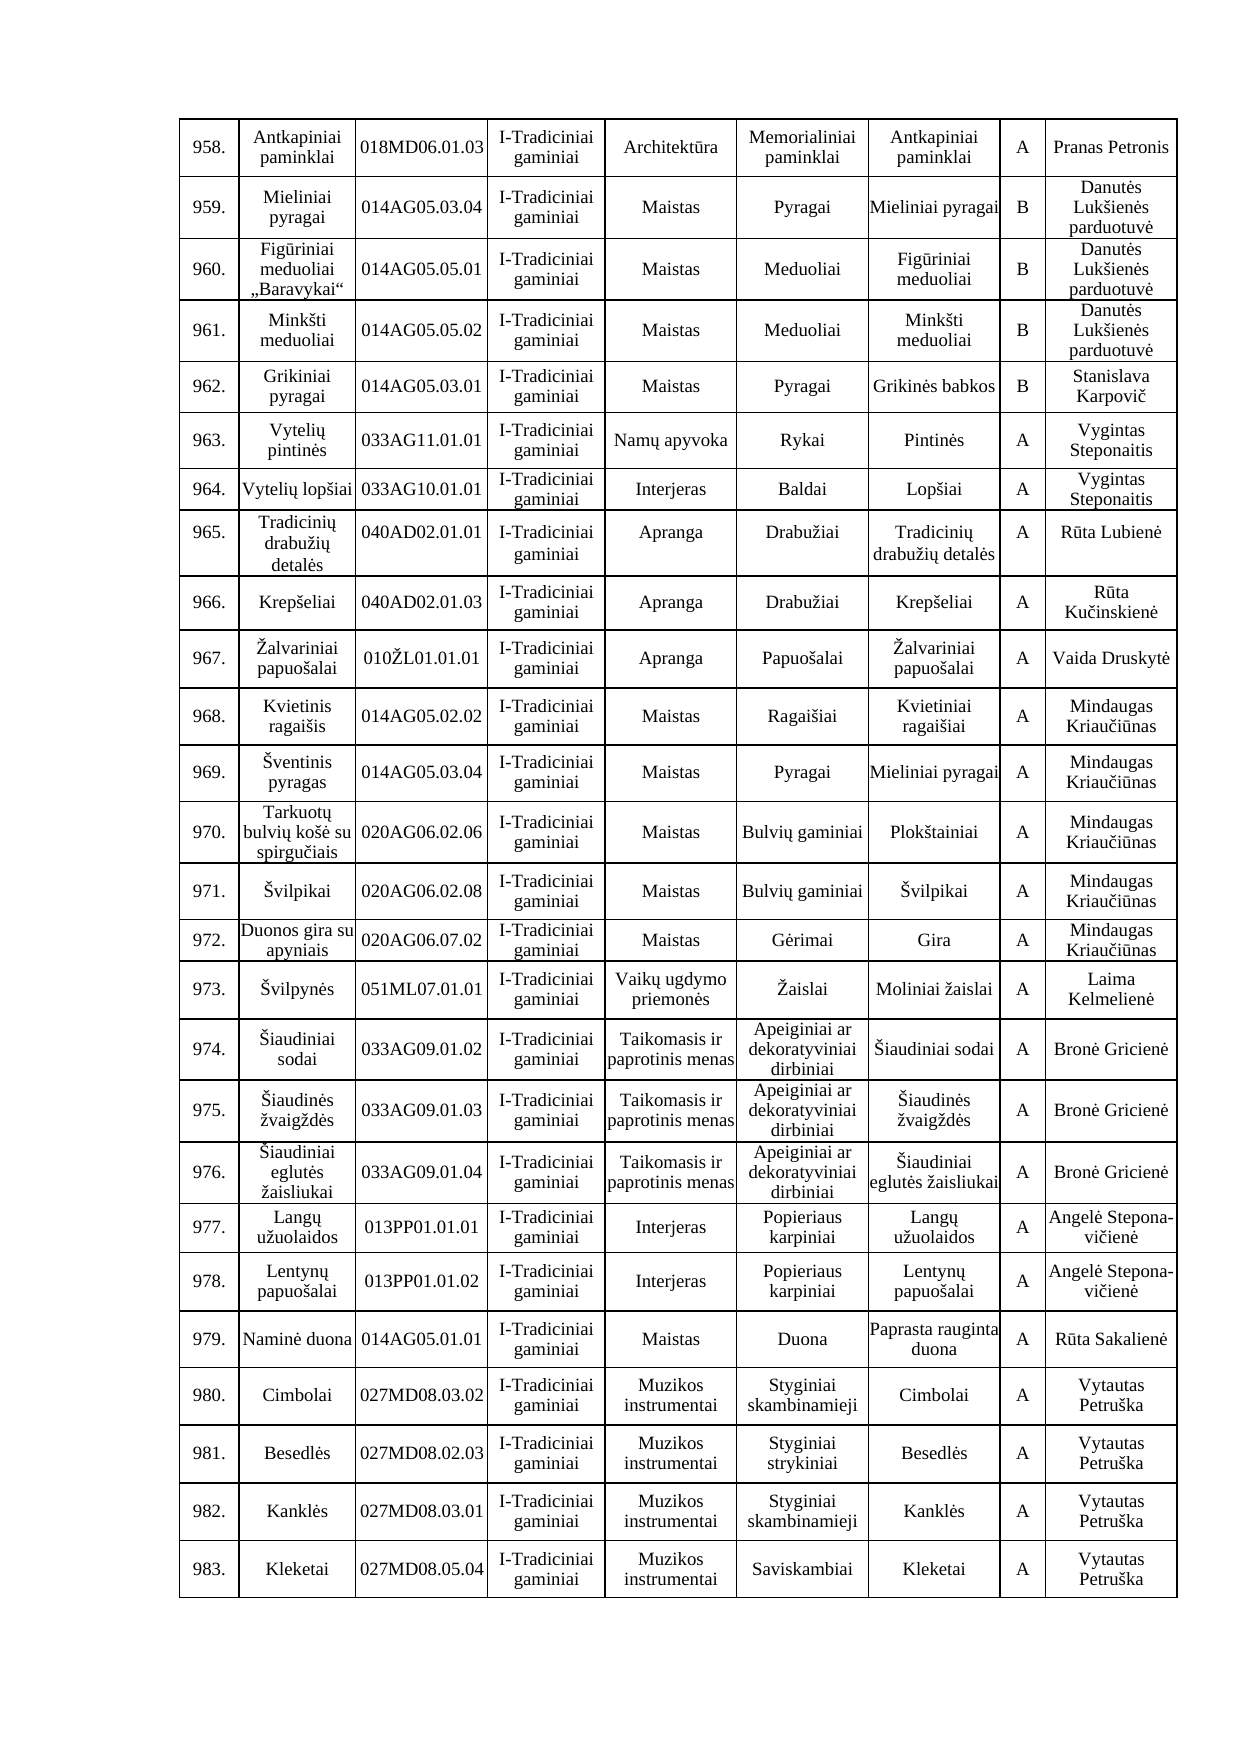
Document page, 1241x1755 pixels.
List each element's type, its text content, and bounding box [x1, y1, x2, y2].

table_cell [1178, 1424, 1182, 1482]
table_cell 975. [180, 1081, 238, 1141]
table_cell 013PP01.01.02 [356, 1253, 487, 1310]
table_cell Plokštainiai [869, 802, 999, 862]
table_cell 014AG05.05.01 [356, 239, 487, 299]
table_cell Danutės Lukšienės parduotuvė [1046, 301, 1176, 361]
table_cell Naminė duona [240, 1312, 355, 1367]
table_cell Memorialiniai paminklai [737, 120, 868, 176]
table_cell Vytautas Petruška [1046, 1368, 1176, 1424]
table_cell Apranga [606, 511, 736, 575]
table_cell 020AG06.07.02 [356, 920, 487, 960]
table_cell Muzikos instrumentai [606, 1484, 736, 1540]
table_cell Vytautas Petruška [1046, 1426, 1176, 1482]
table_cell Šiaudinės žvaigždės [240, 1081, 355, 1141]
table_cell A [1001, 1426, 1045, 1482]
table_cell Mieliniai pyragai [240, 177, 355, 237]
table_cell Apeiginiai ar dekoratyviniai dirbiniai [737, 1081, 868, 1141]
table_cell [175, 509, 179, 575]
table_cell [175, 468, 179, 509]
table_cell 980. [180, 1368, 238, 1424]
table_cell [1178, 1079, 1182, 1141]
table_cell A [1001, 1484, 1045, 1540]
table_cell Švilpynės [240, 962, 355, 1018]
table_cell Pyragai [737, 177, 868, 237]
table_cell 976. [180, 1143, 238, 1202]
table_cell Grikinės babkos [869, 362, 999, 411]
table_cell I-Tradiciniai gaminiai [488, 631, 604, 687]
table_cell 958. [180, 120, 238, 176]
table_cell 014AG05.05.02 [356, 301, 487, 361]
table_cell [1178, 744, 1182, 801]
table_cell Langų užuolaidos [869, 1204, 999, 1251]
table_cell Lentynų papuošalai [240, 1253, 355, 1310]
table_cell Pranas Petronis [1046, 120, 1176, 176]
table_cell [1178, 629, 1182, 687]
table_cell Šiaudiniai sodai [240, 1020, 355, 1079]
table_cell [1178, 238, 1182, 299]
table_cell [1178, 1251, 1182, 1310]
table_cell [175, 687, 179, 744]
table_cell 027MD08.02.03 [356, 1426, 487, 1482]
table_cell 018MD06.01.03 [356, 120, 487, 176]
table_cell A [1001, 1312, 1045, 1367]
table_cell B [1001, 362, 1045, 411]
table_cell A [1001, 1204, 1045, 1251]
table_cell Drabužiai [737, 577, 868, 629]
table_cell Langų užuolaidos [240, 1204, 355, 1251]
table_cell Papuošalai [737, 631, 868, 687]
table_cell Antkapiniai paminklai [869, 120, 999, 176]
table_cell 033AG10.01.01 [356, 469, 487, 509]
table_cell Taikomasis ir paprotinis menas [606, 1081, 736, 1141]
table_cell [175, 1367, 179, 1424]
table_cell [175, 575, 179, 629]
table_cell 027MD08.03.02 [356, 1368, 487, 1424]
table_cell [1178, 575, 1182, 629]
table_cell I-Tradiciniai gaminiai [488, 1312, 604, 1367]
table_cell Duonos gira su apyniais [240, 920, 355, 960]
table_cell Žalvariniai papuošalai [869, 631, 999, 687]
table_cell [175, 960, 179, 1018]
table_cell 981. [180, 1426, 238, 1482]
table_cell Mieliniai pyragai [869, 177, 999, 237]
table_cell Pintinės [869, 413, 999, 467]
table_cell I-Tradiciniai gaminiai [488, 1484, 604, 1540]
table_cell Maistas [606, 239, 736, 299]
table_cell 010ŽL01.01.01 [356, 631, 487, 687]
table_cell [1178, 1540, 1182, 1597]
table_cell 983. [180, 1541, 238, 1597]
table_cell [1178, 1018, 1182, 1079]
table_cell [175, 1310, 179, 1367]
table_cell I-Tradiciniai gaminiai [488, 177, 604, 237]
table_cell A [1001, 413, 1045, 467]
table_cell A [1001, 631, 1045, 687]
table_cell [1178, 468, 1182, 509]
table_cell Bronė Gricienė [1046, 1081, 1176, 1141]
table_cell Ragaišiai [737, 689, 868, 744]
table_cell Vygintas Steponaitis [1046, 469, 1176, 509]
table_cell 973. [180, 962, 238, 1018]
table_cell Apranga [606, 577, 736, 629]
table_cell Lopšiai [869, 469, 999, 509]
table_cell Maistas [606, 920, 736, 960]
table_cell Pyragai [737, 746, 868, 801]
table_cell [1178, 1141, 1182, 1202]
table_cell 020AG06.02.08 [356, 864, 487, 919]
table_cell Bronė Gricienė [1046, 1143, 1176, 1202]
table_cell Besedlės [869, 1426, 999, 1482]
table_cell Muzikos instrumentai [606, 1541, 736, 1597]
table_cell [1178, 862, 1182, 919]
table_cell Maistas [606, 1312, 736, 1367]
table_cell [1178, 1367, 1182, 1424]
table_cell Besedlės [240, 1426, 355, 1482]
table_cell Maistas [606, 689, 736, 744]
table_cell I-Tradiciniai gaminiai [488, 962, 604, 1018]
table_cell [1178, 1482, 1182, 1540]
table_cell Rūta Sakalienė [1046, 1312, 1176, 1367]
table_cell Vytelių lopšiai [240, 469, 355, 509]
table_cell I-Tradiciniai gaminiai [488, 511, 604, 575]
table_cell Maistas [606, 746, 736, 801]
table_cell [175, 1079, 179, 1141]
table_cell 033AG09.01.03 [356, 1081, 487, 1141]
table_cell Tarkuotų bulvių košė su spirgučiais [240, 802, 355, 862]
table_cell Mieliniai pyragai [869, 746, 999, 801]
table_cell Interjeras [606, 1253, 736, 1310]
table_cell Krepšeliai [240, 577, 355, 629]
table_cell 033AG09.01.02 [356, 1020, 487, 1079]
table_cell A [1001, 802, 1045, 862]
table_cell Angelė Stepona- vičienė [1046, 1204, 1176, 1251]
table_cell Apeiginiai ar dekoratyviniai dirbiniai [737, 1020, 868, 1079]
table_cell [175, 744, 179, 801]
table_cell I-Tradiciniai gaminiai [488, 1020, 604, 1079]
table_cell I-Tradiciniai gaminiai [488, 1143, 604, 1202]
table_cell Maistas [606, 177, 736, 237]
table_cell I-Tradiciniai gaminiai [488, 1368, 604, 1424]
table_cell Cimbolai [240, 1368, 355, 1424]
table_cell 033AG11.01.01 [356, 413, 487, 467]
table_cell Pyragai [737, 362, 868, 411]
table_cell Šiaudiniai sodai [869, 1020, 999, 1079]
table_cell Figūriniai meduoliai [869, 239, 999, 299]
table_cell Rūta Kučinskienė [1046, 577, 1176, 629]
table_cell [175, 1251, 179, 1310]
table_cell I-Tradiciniai gaminiai [488, 1204, 604, 1251]
table_cell 013PP01.01.01 [356, 1204, 487, 1251]
table_cell 964. [180, 469, 238, 509]
table_cell 971. [180, 864, 238, 919]
table_cell Maistas [606, 802, 736, 862]
table_cell Saviskambiai [737, 1541, 868, 1597]
table_cell [175, 1018, 179, 1079]
table_cell Mindaugas Kriaučiūnas [1046, 864, 1176, 919]
table_cell [175, 361, 179, 411]
table_cell A [1001, 1143, 1045, 1202]
table_cell Drabužiai [737, 511, 868, 575]
table_cell 960. [180, 239, 238, 299]
table_cell Minkšti meduoliai [240, 301, 355, 361]
table_cell 963. [180, 413, 238, 467]
table_cell [1178, 411, 1182, 467]
table_cell 965. [180, 511, 238, 575]
table_cell Rykai [737, 413, 868, 467]
table_cell [1178, 299, 1182, 361]
table_cell 051ML07.01.01 [356, 962, 487, 1018]
table_cell 020AG06.02.06 [356, 802, 487, 862]
table_cell A [1001, 920, 1045, 960]
table_cell Kvietinis ragaišis [240, 689, 355, 744]
table_cell Paprasta rauginta duona [869, 1312, 999, 1367]
table_cell [1178, 361, 1182, 411]
table_cell A [1001, 746, 1045, 801]
table_cell Figūriniai meduoliai „Baravykai“ [240, 239, 355, 299]
table_cell [175, 238, 179, 299]
table_cell 033AG09.01.04 [356, 1143, 487, 1202]
table_cell [1178, 1310, 1182, 1367]
table_cell Apeiginiai ar dekoratyviniai dirbiniai [737, 1143, 868, 1202]
table_cell Taikomasis ir paprotinis menas [606, 1020, 736, 1079]
table_cell Kvietiniai ragaišiai [869, 689, 999, 744]
table_cell I-Tradiciniai gaminiai [488, 802, 604, 862]
table_cell Duona [737, 1312, 868, 1367]
table_cell Muzikos instrumentai [606, 1426, 736, 1482]
table_cell Meduoliai [737, 239, 868, 299]
table_cell Mindaugas Kriaučiūnas [1046, 689, 1176, 744]
table_cell 966. [180, 577, 238, 629]
table_cell Vytelių pintinės [240, 413, 355, 467]
table_cell I-Tradiciniai gaminiai [488, 1253, 604, 1310]
table_cell Popieriaus karpiniai [737, 1253, 868, 1310]
table_cell Bronė Gricienė [1046, 1020, 1176, 1079]
table_cell [175, 1203, 179, 1251]
table_cell [175, 299, 179, 361]
table_cell Styginiai strykiniai [737, 1426, 868, 1482]
table_cell 014AG05.03.04 [356, 177, 487, 237]
table_cell Stanislava Karpovič [1046, 362, 1176, 411]
table_cell Interjeras [606, 1204, 736, 1251]
table_cell Antkapiniai paminklai [240, 120, 355, 176]
table_cell Styginiai skambinamieji [737, 1484, 868, 1540]
table_cell I-Tradiciniai gaminiai [488, 413, 604, 467]
table_cell Styginiai skambinamieji [737, 1368, 868, 1424]
table_cell 970. [180, 802, 238, 862]
table_cell B [1001, 301, 1045, 361]
table_cell [175, 118, 179, 176]
table_cell [1178, 1203, 1182, 1251]
table_cell Mindaugas Kriaučiūnas [1046, 920, 1176, 960]
table_cell Vaikų ugdymo priemonės [606, 962, 736, 1018]
table_cell Namų apyvoka [606, 413, 736, 467]
table_cell [175, 919, 179, 960]
table_cell Bulvių gaminiai [737, 802, 868, 862]
table_cell A [1001, 1368, 1045, 1424]
table_cell 967. [180, 631, 238, 687]
table_cell 968. [180, 689, 238, 744]
table_cell [175, 862, 179, 919]
table_cell Vygintas Steponaitis [1046, 413, 1176, 467]
table_cell Tradicinių drabužių detalės [869, 511, 999, 575]
table_cell 972. [180, 920, 238, 960]
table_cell Vytautas Petruška [1046, 1541, 1176, 1597]
table_cell I-Tradiciniai gaminiai [488, 1541, 604, 1597]
table_cell 027MD08.03.01 [356, 1484, 487, 1540]
table_cell [1178, 801, 1182, 862]
table_cell [1178, 118, 1182, 176]
table_cell 978. [180, 1253, 238, 1310]
table_cell 014AG05.02.02 [356, 689, 487, 744]
table_cell A [1001, 962, 1045, 1018]
table_cell 979. [180, 1312, 238, 1367]
table_cell Švilpikai [240, 864, 355, 919]
table_cell B [1001, 177, 1045, 237]
table_cell A [1001, 1020, 1045, 1079]
table_cell Kleketai [240, 1541, 355, 1597]
table_cell Žaislai [737, 962, 868, 1018]
table_cell 040AD02.01.01 [356, 511, 487, 575]
table_cell Maistas [606, 362, 736, 411]
table_cell Interjeras [606, 469, 736, 509]
table_cell Muzikos instrumentai [606, 1368, 736, 1424]
table_cell A [1001, 511, 1045, 575]
table_cell I-Tradiciniai gaminiai [488, 746, 604, 801]
table_cell Tradicinių drabužių detalės [240, 511, 355, 575]
table_cell Minkšti meduoliai [869, 301, 999, 361]
table_cell Krepšeliai [869, 577, 999, 629]
table_cell Baldai [737, 469, 868, 509]
table_cell 961. [180, 301, 238, 361]
table_cell 982. [180, 1484, 238, 1540]
table_cell Angelė Stepona- vičienė [1046, 1253, 1176, 1310]
table_cell [1178, 176, 1182, 237]
table_cell Gėrimai [737, 920, 868, 960]
table_cell Moliniai žaislai [869, 962, 999, 1018]
table_cell B [1001, 239, 1045, 299]
table_cell Taikomasis ir paprotinis menas [606, 1143, 736, 1202]
table_cell Vytautas Petruška [1046, 1484, 1176, 1540]
table_cell A [1001, 577, 1045, 629]
table_cell Popieriaus karpiniai [737, 1204, 868, 1251]
table_cell [175, 176, 179, 237]
table_cell Rūta Lubienė [1046, 511, 1176, 575]
table_cell A [1001, 689, 1045, 744]
table_cell Šiaudiniai eglutės žaisliukai [240, 1143, 355, 1202]
table_cell Šventinis pyragas [240, 746, 355, 801]
table_cell I-Tradiciniai gaminiai [488, 577, 604, 629]
table_cell I-Tradiciniai gaminiai [488, 1081, 604, 1141]
table_cell Kanklės [240, 1484, 355, 1540]
table_cell I-Tradiciniai gaminiai [488, 362, 604, 411]
table_cell A [1001, 120, 1045, 176]
table_cell Kleketai [869, 1541, 999, 1597]
table_cell Bulvių gaminiai [737, 864, 868, 919]
table_cell 027MD08.05.04 [356, 1541, 487, 1597]
table_cell Danutės Lukšienės parduotuvė [1046, 239, 1176, 299]
table_cell I-Tradiciniai gaminiai [488, 1426, 604, 1482]
table_cell [1178, 919, 1182, 960]
table_cell Mindaugas Kriaučiūnas [1046, 746, 1176, 801]
table_cell 969. [180, 746, 238, 801]
table_cell [1178, 509, 1182, 575]
table_cell 977. [180, 1204, 238, 1251]
table_cell A [1001, 864, 1045, 919]
table_cell A [1001, 469, 1045, 509]
table_cell [175, 411, 179, 467]
table_cell [175, 1141, 179, 1202]
table_cell Apranga [606, 631, 736, 687]
table_cell [175, 801, 179, 862]
table_cell I-Tradiciniai gaminiai [488, 689, 604, 744]
table_cell [1178, 687, 1182, 744]
table_cell 959. [180, 177, 238, 237]
table_cell Šiaudinės žvaigždės [869, 1081, 999, 1141]
table_cell Laima Kelmelienė [1046, 962, 1176, 1018]
table_cell Vaida Druskytė [1046, 631, 1176, 687]
table_cell A [1001, 1081, 1045, 1141]
table_cell [175, 629, 179, 687]
table_cell A [1001, 1541, 1045, 1597]
table_cell Danutės Lukšienės parduotuvė [1046, 177, 1176, 237]
table_cell I-Tradiciniai gaminiai [488, 120, 604, 176]
table_cell 014AG05.01.01 [356, 1312, 487, 1367]
table_cell I-Tradiciniai gaminiai [488, 920, 604, 960]
table_cell Grikiniai pyragai [240, 362, 355, 411]
table_cell Švilpikai [869, 864, 999, 919]
table_cell Meduoliai [737, 301, 868, 361]
table_cell I-Tradiciniai gaminiai [488, 864, 604, 919]
table_cell 040AD02.01.03 [356, 577, 487, 629]
table_cell [175, 1540, 179, 1597]
table_cell 962. [180, 362, 238, 411]
table_cell I-Tradiciniai gaminiai [488, 301, 604, 361]
table_cell Mindaugas Kriaučiūnas [1046, 802, 1176, 862]
table_cell 014AG05.03.01 [356, 362, 487, 411]
table_cell [175, 1424, 179, 1482]
table_cell Gira [869, 920, 999, 960]
table_cell A [1001, 1253, 1045, 1310]
table_cell Cimbolai [869, 1368, 999, 1424]
table_cell Maistas [606, 864, 736, 919]
table_cell I-Tradiciniai gaminiai [488, 469, 604, 509]
table_cell Architektūra [606, 120, 736, 176]
table_cell 974. [180, 1020, 238, 1079]
table_cell I-Tradiciniai gaminiai [488, 239, 604, 299]
table_cell Lentynų papuošalai [869, 1253, 999, 1310]
table_cell 014AG05.03.04 [356, 746, 487, 801]
table_cell Šiaudiniai eglutės žaisliukai [869, 1143, 999, 1202]
table_cell Maistas [606, 301, 736, 361]
table_cell [1178, 960, 1182, 1018]
table_cell [175, 1482, 179, 1540]
table_cell Kanklės [869, 1484, 999, 1540]
table_cell Žalvariniai papuošalai [240, 631, 355, 687]
